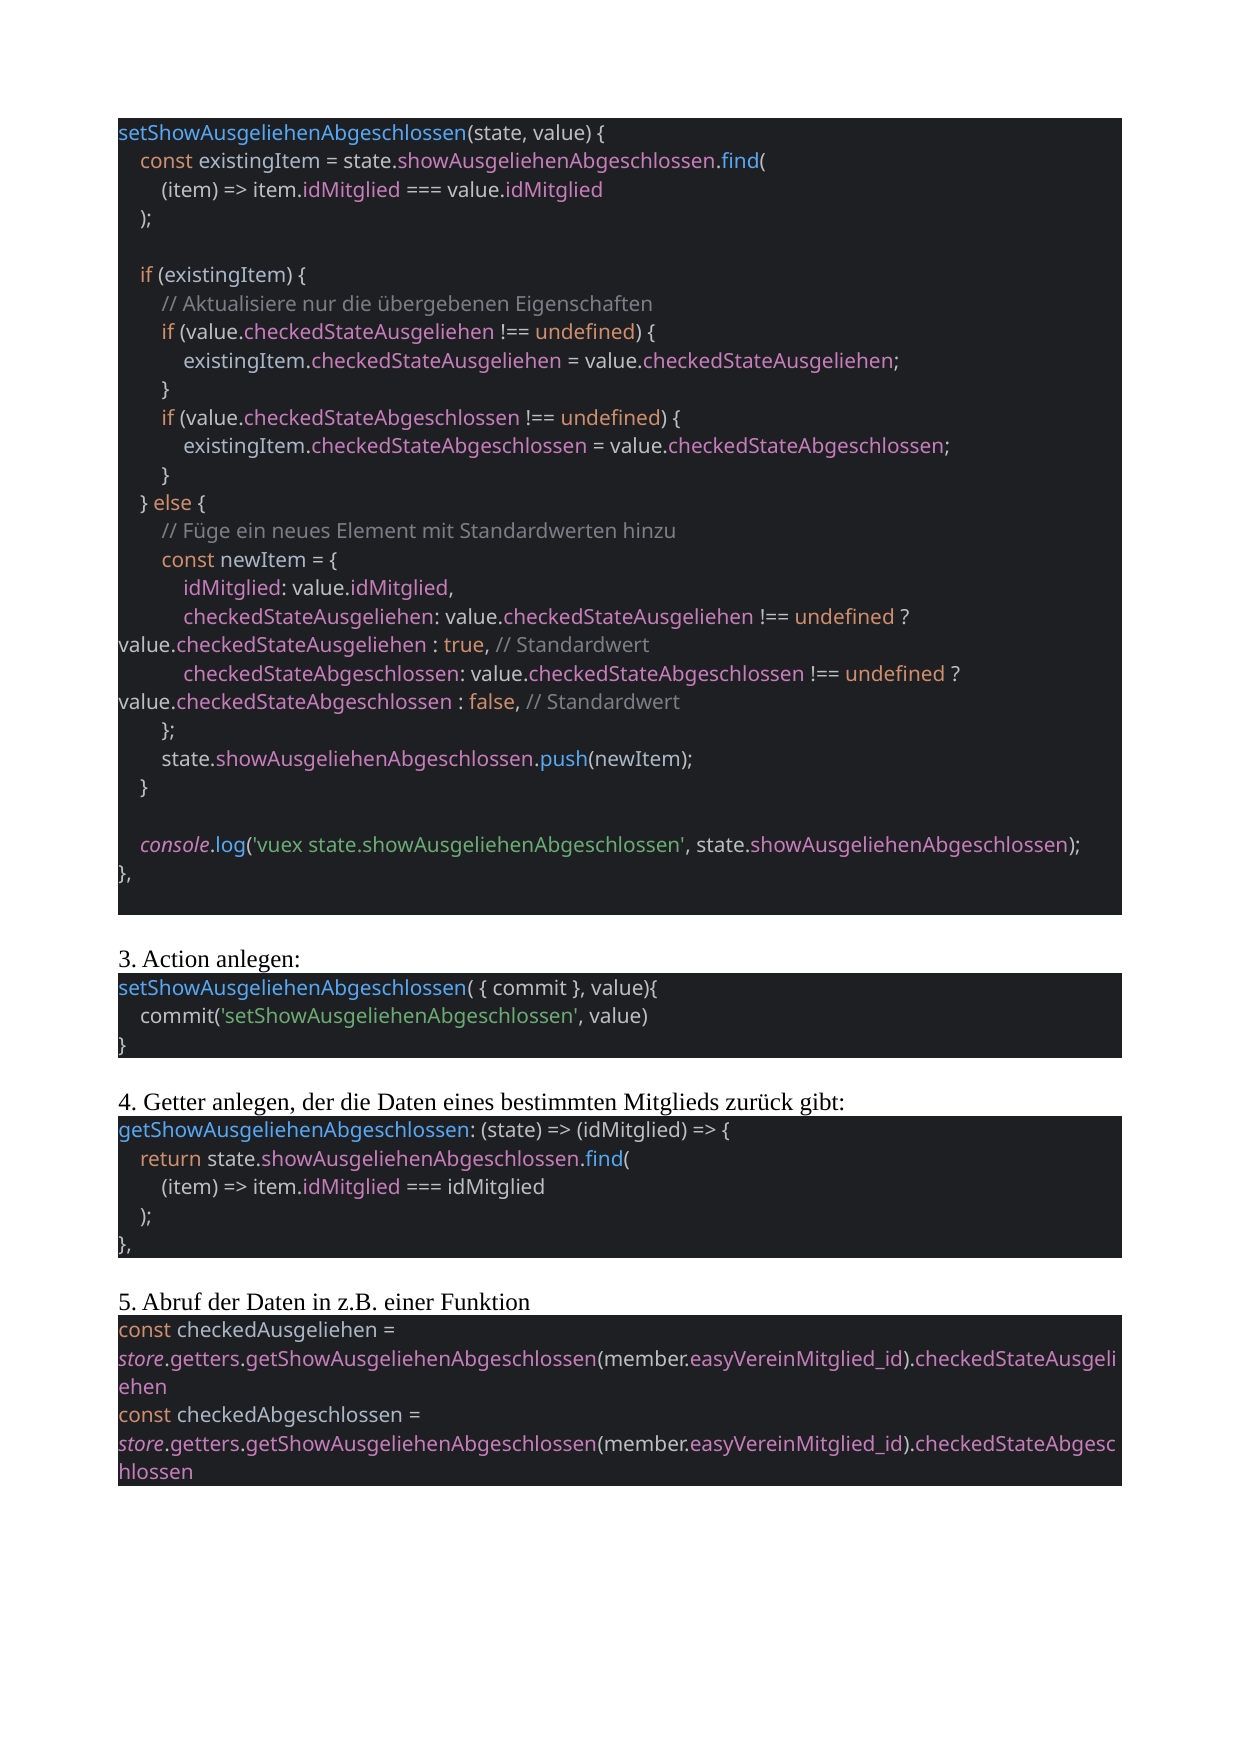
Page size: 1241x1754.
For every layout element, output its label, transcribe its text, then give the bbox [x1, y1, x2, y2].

text getShowAusgeliehenAbgeschlossen: (state) => (idMitglied) => { return state.showAusgeliehenAbgeschlossen.find( (item) => item.idMitglied === idMitglied ); }, [118, 1116, 1122, 1258]
text setShowAusgeliehenAbgeschlossen( { commit }, value){ commit('setShowAusgeliehenAbgeschlossen', value) } [118, 973, 1122, 1058]
text const checkedAusgeliehen = store.getters.getShowAusgeliehenAbgeschlossen(member.easyVereinMitglied_id).checkedStateAusgeliehen const checkedAbgeschlossen = store.getters.getShowAusgeliehenAbgeschlossen(member.easyVereinMitglied_id).checkedStateAbgeschlossen [118, 1315, 1122, 1486]
text 3. Action anlegen: [118, 944, 1122, 973]
text setShowAusgeliehenAbgeschlossen(state, value) { const existingItem = state.showAusgeliehenAbgeschlossen.find( (item) => item.idMitglied === value.idMitglied ); if (existingItem) { // Aktualisiere nur die übergebenen Eigenschaften if (value.checkedStateAusgeliehen !== undefined) { existingItem.checkedStateAusgeliehen = value.checkedStateAusgeliehen; } if (value.checkedStateAbgeschlossen !== undefined) { existingItem.checkedStateAbgeschlossen = value.checkedStateAbgeschlossen; } } else { // Füge ein neues Element mit Standardwerten hinzu const newItem = { idMitglied: value.idMitglied, checkedStateAusgeliehen: value.checkedStateAusgeliehen !== undefined ? value.checkedStateAusgeliehen : true, // Standardwert checkedStateAbgeschlossen: value.checkedStateAbgeschlossen !== undefined ? value.checkedStateAbgeschlossen : false, // Standardwert }; state.showAusgeliehenAbgeschlossen.push(newItem); } console.log('vuex state.showAusgeliehenAbgeschlossen', state.showAusgeliehenAbgeschlossen); }, [118, 118, 1122, 915]
text 4. Getter anlegen, der die Daten eines bestimmten Mitglieds zurück gibt: [118, 1087, 1122, 1116]
text 5. Abruf der Daten in z.B. einer Funktion [118, 1287, 1122, 1315]
